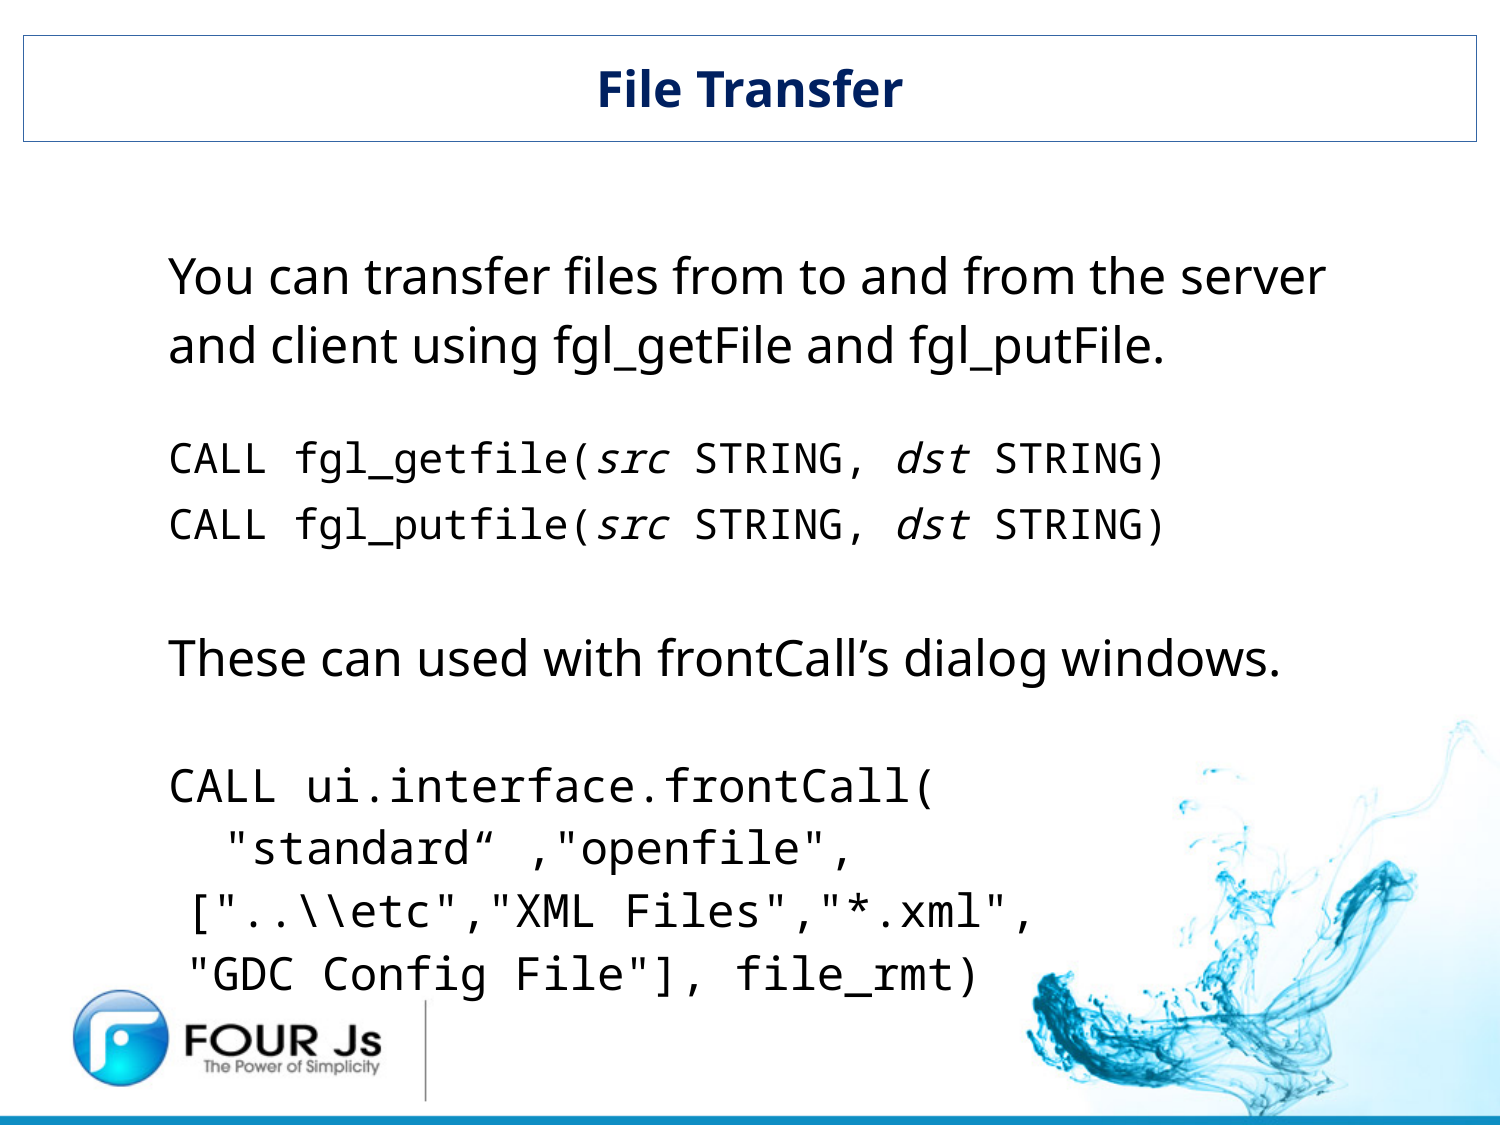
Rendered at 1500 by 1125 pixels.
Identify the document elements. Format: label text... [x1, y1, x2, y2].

text_box You can transfer files from to and from the server and client using fgl_getFile and fgl_putFile. CALL fgl_getfile(src STRING, dst STRING) CALL fgl_putfile(src STRING, dst STRING) These can used with frontCall’s dialog windows. CALL ui.interface.frontCall( "standard“ ,"openfile", ["..\\etc","XML Files","*.xml", "GDC Config File"], file_rmt) [153, 234, 1371, 966]
picture [0, 0, 1500, 1117]
title File Transfer [23, 35, 1477, 142]
